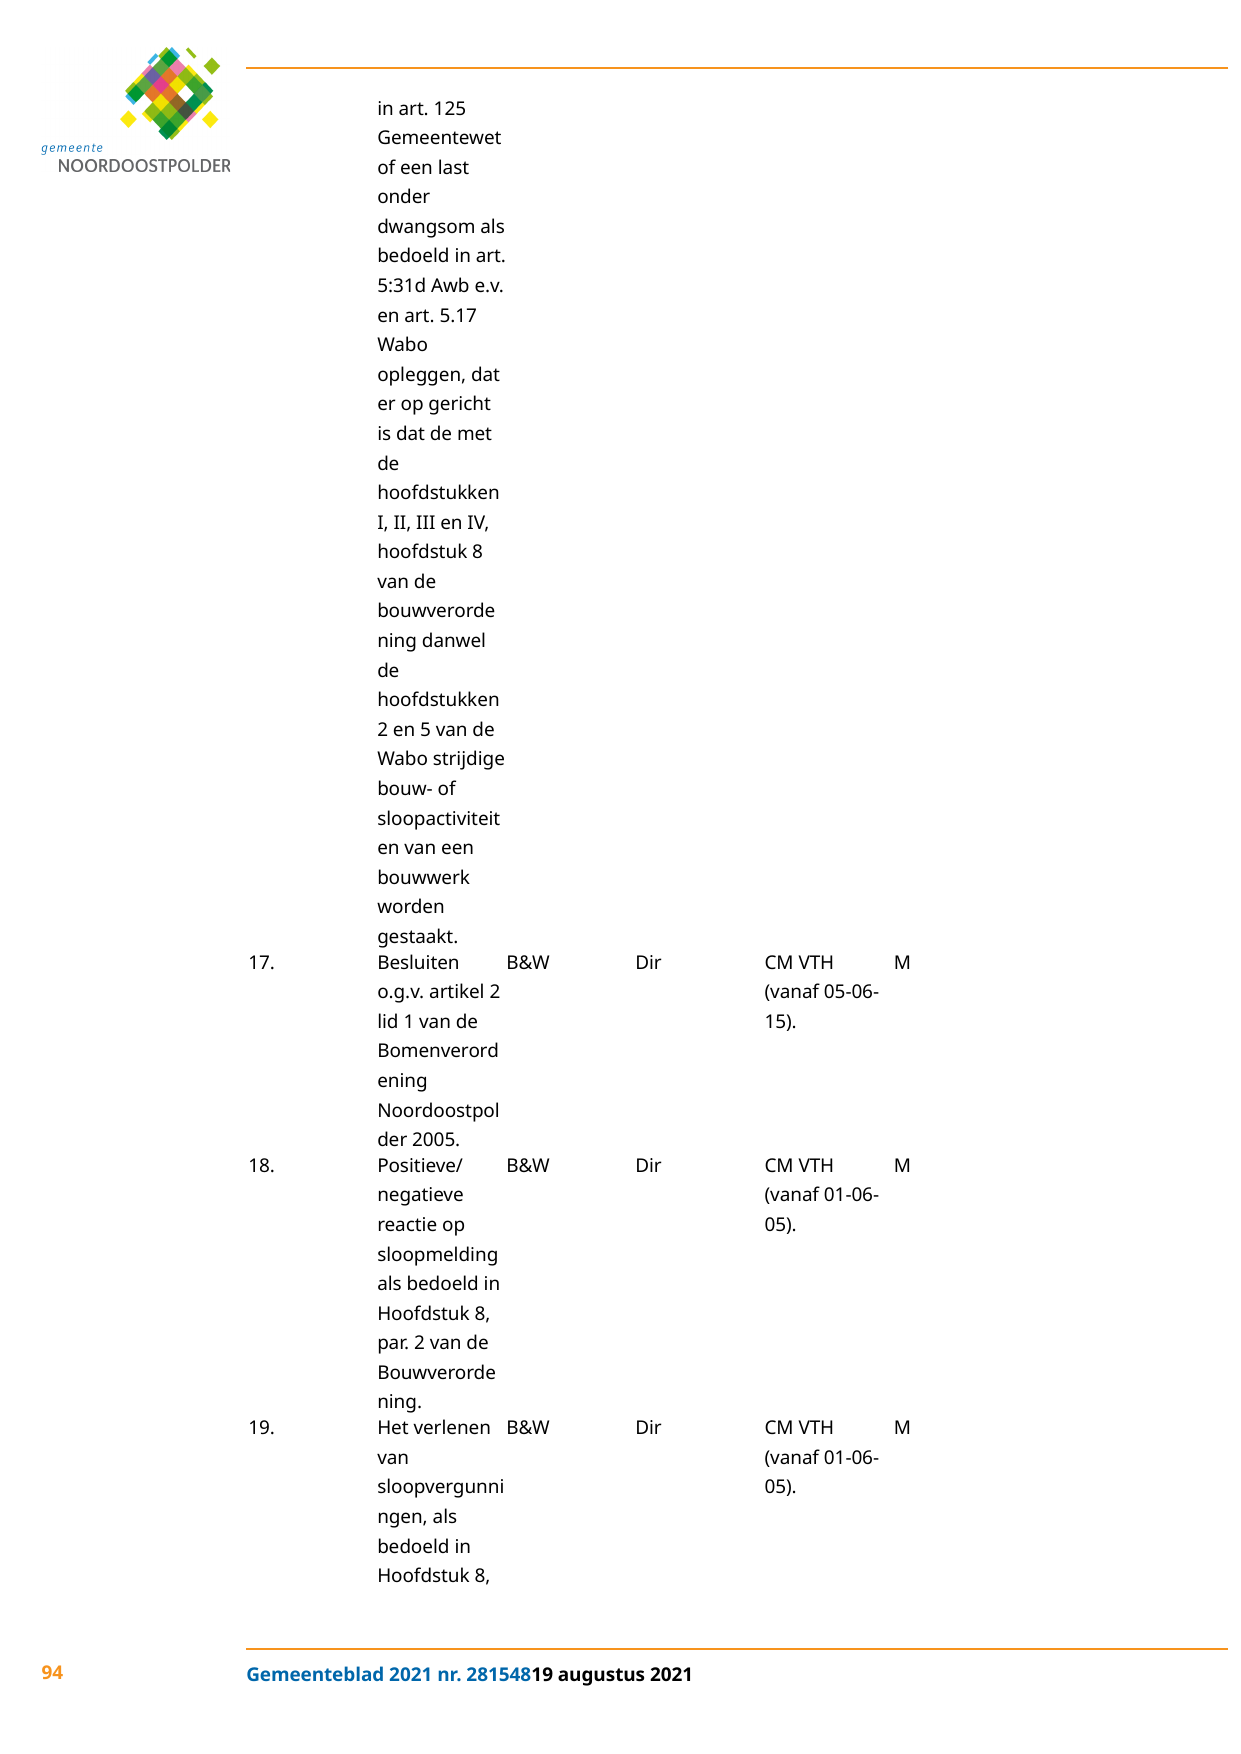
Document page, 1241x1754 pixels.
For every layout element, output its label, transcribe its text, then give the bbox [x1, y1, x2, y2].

table_cell [1023, 1415, 1152, 1588]
table_cell B&W [506, 949, 635, 1152]
table_cell 18. [248, 1152, 377, 1414]
table_cell Dir [635, 949, 764, 1152]
table_cell [764, 95, 893, 949]
table_cell CM VTH (vanaf 01-06-05). [764, 1152, 893, 1414]
table_cell M [894, 1152, 1022, 1414]
table_cell M [894, 949, 1022, 1152]
table_cell Dir [635, 1152, 764, 1414]
table_cell [1023, 95, 1152, 949]
table_cell [635, 95, 764, 949]
table_cell CM VTH (vanaf 05-06-15). [764, 949, 893, 1152]
table_cell [1023, 949, 1152, 1152]
table_cell Het verlenen van sloopvergunningen, als bedoeld in Hoofdstuk 8, [377, 1415, 506, 1588]
table_cell M [894, 1415, 1022, 1588]
table_cell [506, 95, 635, 949]
table_cell in art. 125 Gemeentewet of een last onder dwangsom als bedoeld in art. 5:31d Awb e.v. en art. 5.17 Wabo opleggen, dat er op gericht is dat de met de hoofdstukken I, II, III en IV, hoofdstuk 8 van de bouwverordening danwel de hoofdstukken 2 en 5 van de Wabo strijdige bouw- of sloopactiviteiten van een bouwwerk worden gestaakt. [377, 95, 506, 949]
table_cell [894, 95, 1022, 949]
table_cell Dir [635, 1415, 764, 1588]
table_cell 19. [248, 1415, 377, 1588]
table_cell 17. [248, 949, 377, 1152]
table_cell CM VTH (vanaf 01-06-05). [764, 1415, 893, 1588]
table_cell [248, 95, 377, 949]
table_cell Besluiten o.g.v. artikel 2 lid 1 van de Bomenverordening Noordoostpolder 2005. [377, 949, 506, 1152]
table_cell [1023, 1152, 1152, 1414]
table_cell B&W [506, 1152, 635, 1414]
table_cell B&W [506, 1415, 635, 1588]
table_cell Positieve/negatieve reactie op sloopmelding als bedoeld in Hoofdstuk 8, par. 2 van de Bouwverordening. [377, 1152, 506, 1414]
picture [41, 47, 231, 172]
